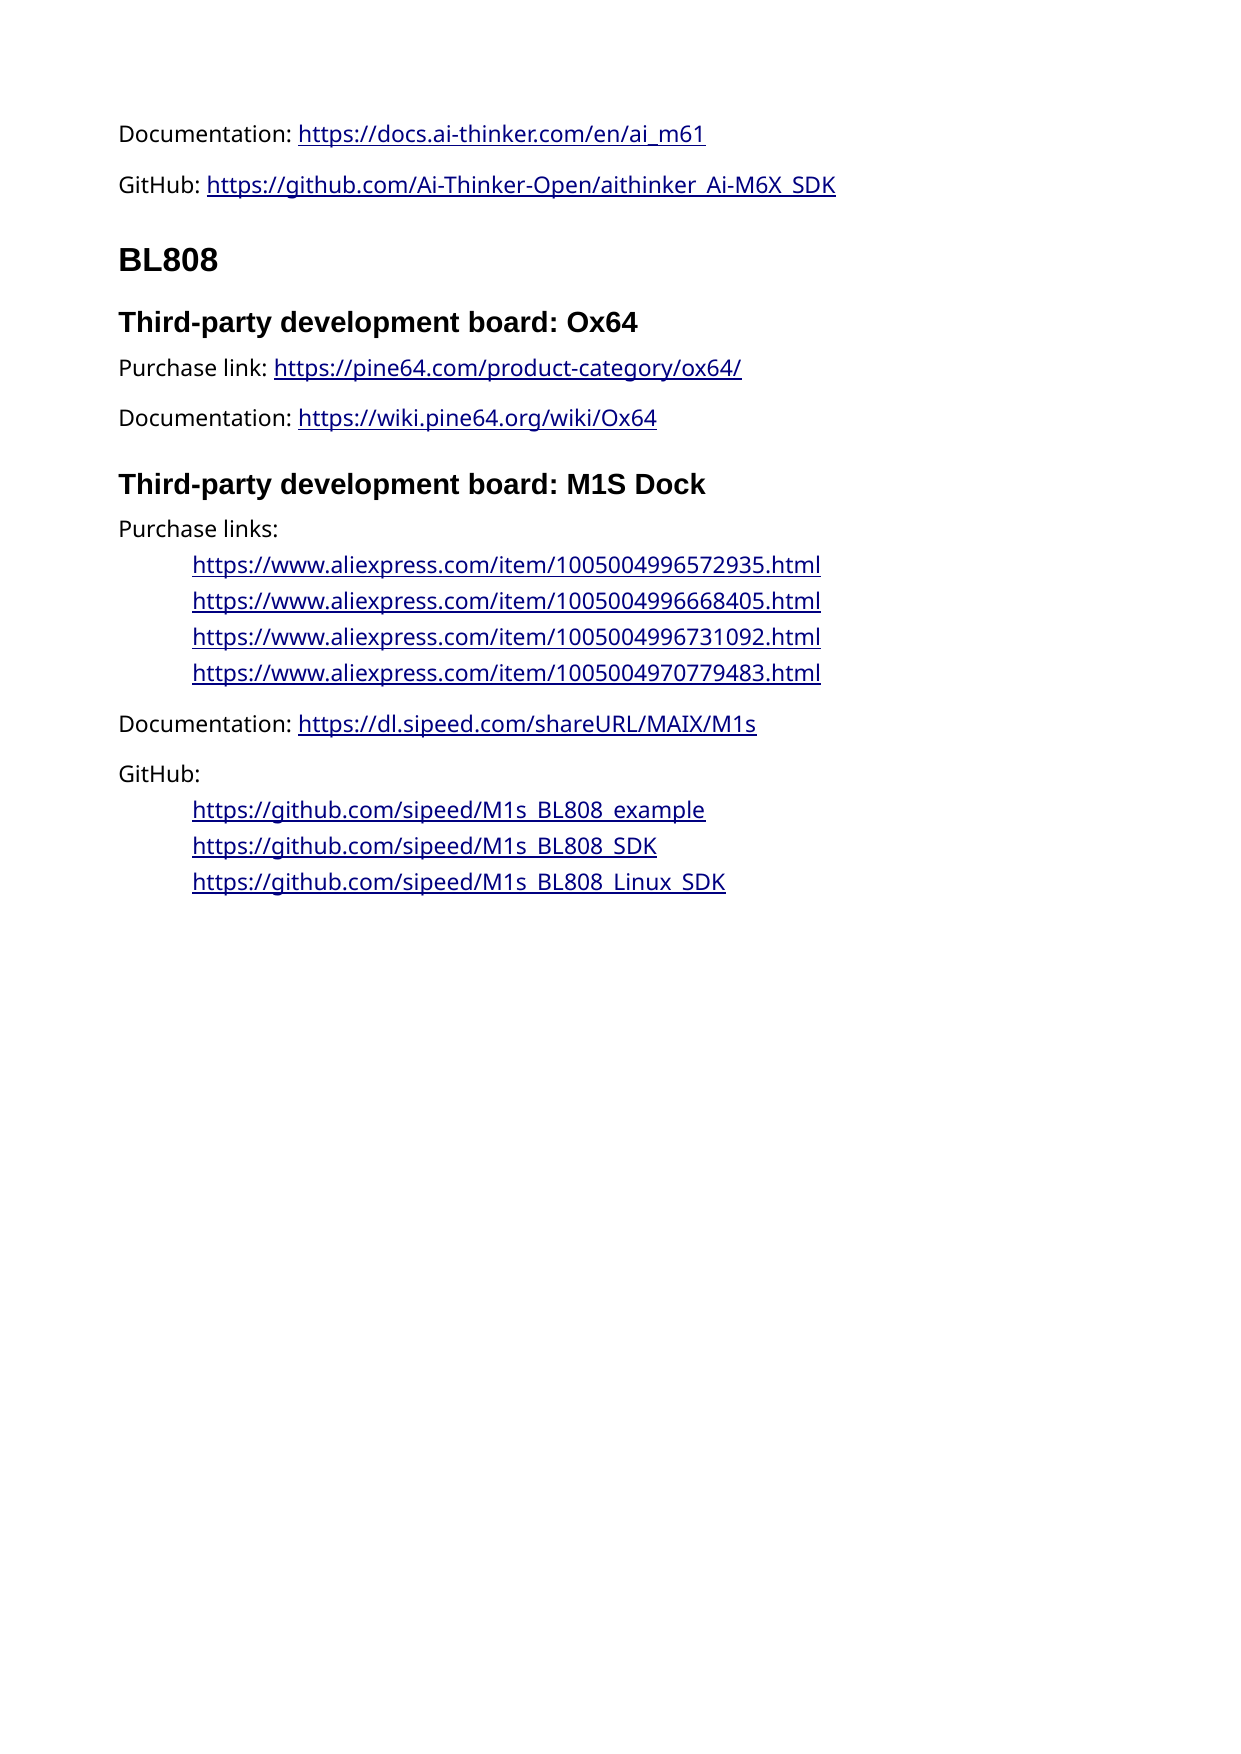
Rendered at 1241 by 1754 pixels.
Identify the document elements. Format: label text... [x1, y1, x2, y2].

text https://www.aliexpress.com/item/1005004996572935.html [192, 549, 1122, 580]
text Documentation: https://dl.sipeed.com/shareURL/MAIX/M1s [118, 707, 1122, 739]
text Documentation: https://wiki.pine64.org/wiki/Ox64 [118, 402, 1122, 433]
subtitle BL808 [118, 240, 1122, 278]
text https://github.com/sipeed/M1s_BL808_Linux_SDK [192, 866, 1122, 897]
text Documentation: https://docs.ai-thinker.com/en/ai_m61 [118, 118, 1122, 149]
text https://www.aliexpress.com/item/1005004970779483.html [192, 657, 1122, 688]
text GitHub: [118, 758, 1122, 789]
text https://github.com/sipeed/M1s_BL808_example [192, 794, 1122, 825]
text https://www.aliexpress.com/item/1005004996731092.html [192, 621, 1122, 652]
text Purchase link: https://pine64.com/product-category/ox64/ [118, 352, 1122, 383]
subtitle Third-party development board: M1S Dock [118, 467, 1122, 501]
text GitHub: https://github.com/Ai-Thinker-Open/aithinker_Ai-M6X_SDK [118, 169, 1122, 200]
subtitle Third-party development board: Ox64 [118, 306, 1122, 339]
text https://www.aliexpress.com/item/1005004996668405.html [192, 585, 1122, 616]
text Purchase links: [118, 513, 1122, 544]
text https://github.com/sipeed/M1s_BL808_SDK [192, 830, 1122, 861]
